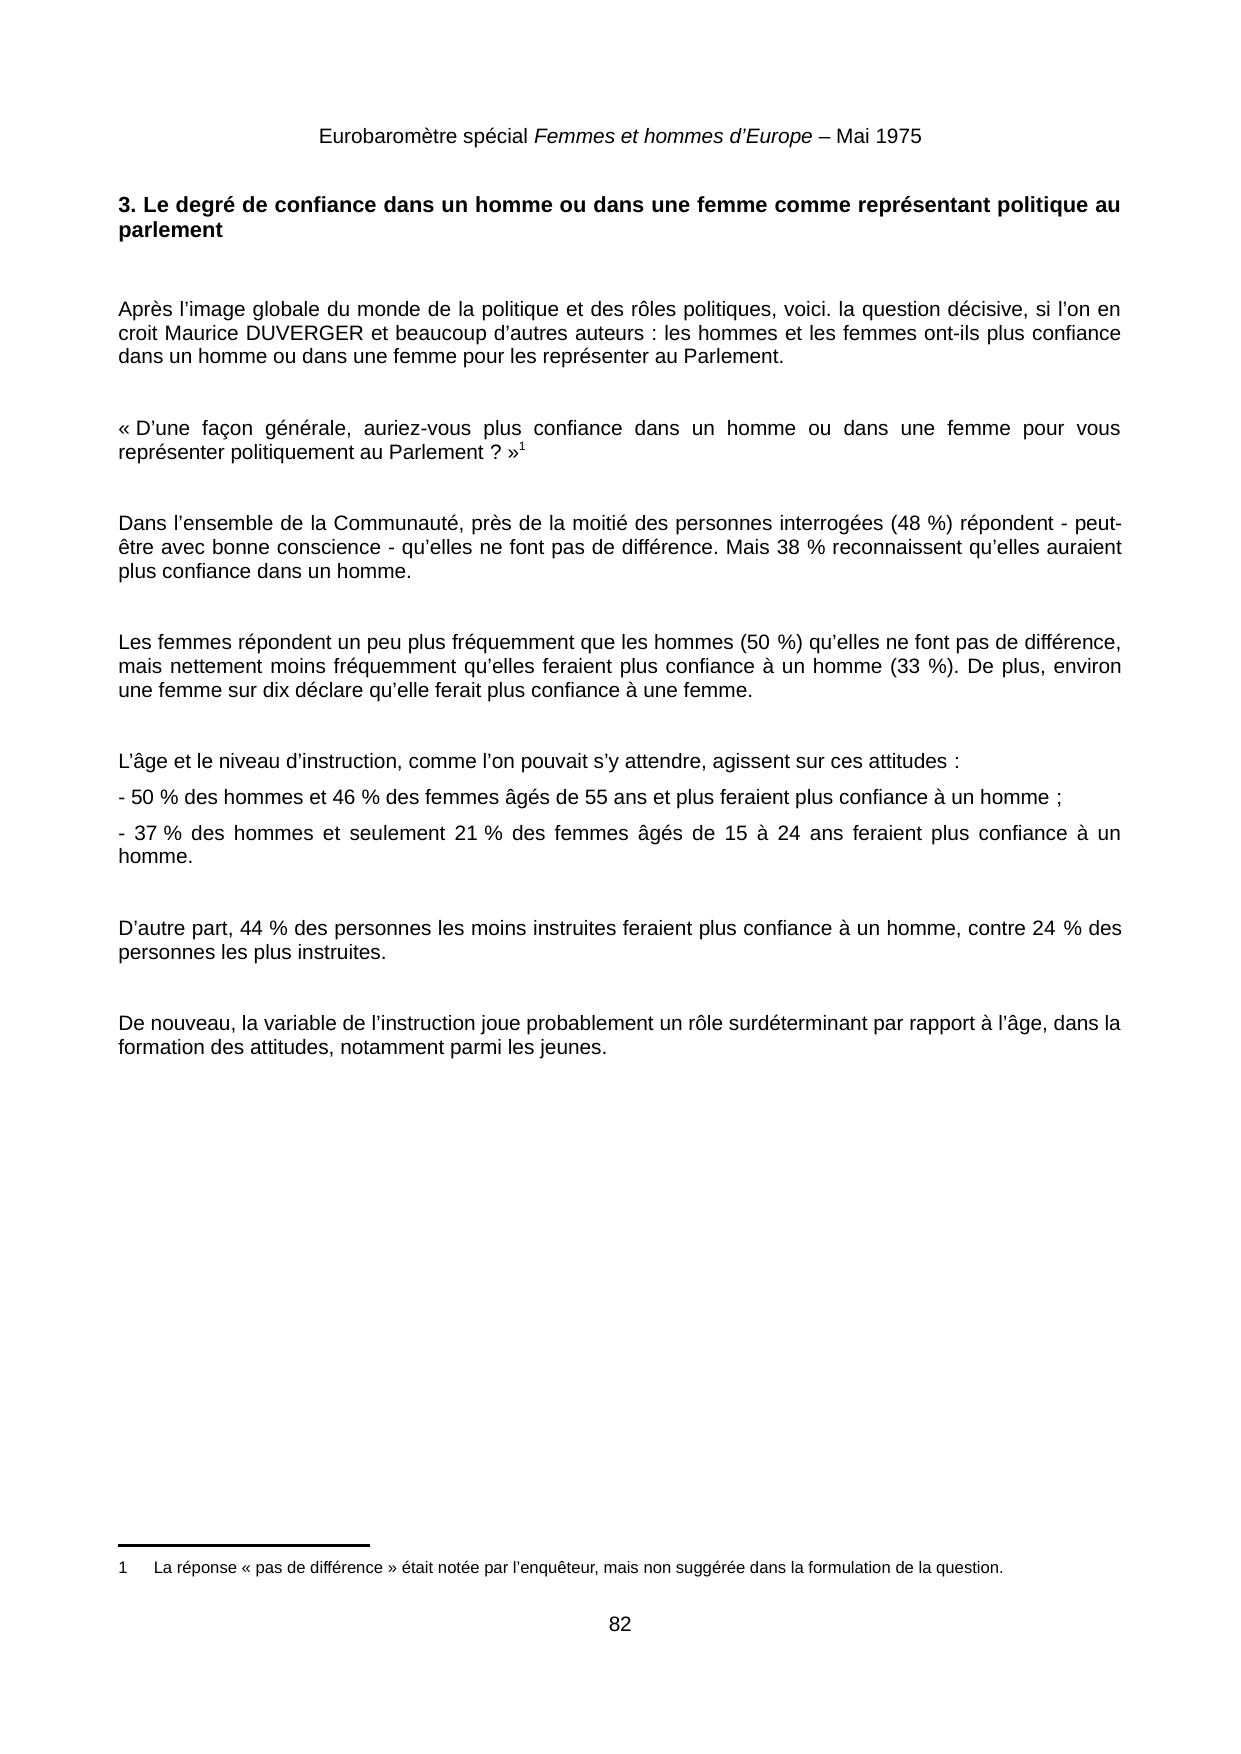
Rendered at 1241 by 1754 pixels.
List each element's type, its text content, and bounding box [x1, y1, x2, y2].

text - 50 % des hommes et 46 % des femmes âgés de 55 ans et plus feraient plus confiance à un homme ; [118, 785, 1122, 809]
text « D’une façon générale, auriez-vous plus confiance dans un homme ou dans une femme pour vous représenter politiquement au Parlement ? » [118, 416, 1122, 463]
text D’autre part, 44 % des personnes les moins instruites feraient plus confiance à un homme, contre 24 % des personnes les plus instruites. [118, 916, 1122, 963]
text De nouveau, la variable de l’instruction joue probablement un rôle surdéterminant par rapport à l’âge, dans la formation des attitudes, notamment parmi les jeunes. [118, 1011, 1122, 1059]
text Dans l’ensemble de la Communauté, près de la moitié des personnes interrogées (48 %) répondent - peut-être avec bonne conscience - qu’elles ne font pas de différence. Mais 38 % reconnaissent qu’elles auraient plus confiance dans un homme. [118, 511, 1122, 583]
text Les femmes répondent un peu plus fréquemment que les hommes (50 %) qu’elles ne font pas de différence, mais nettement moins fréquemment qu’elles feraient plus confiance à un homme (33 %). De plus, environ une femme sur dix déclare qu’elle ferait plus confiance à une femme. [118, 630, 1122, 702]
text La réponse « pas de différence » était notée par l’enquêteur, mais non suggérée dans la formulation de la question. [118, 1557, 1122, 1577]
text L’âge et le niveau d’instruction, comme l’on pouvait s’y attendre, agissent sur ces attitudes : [118, 749, 1122, 773]
text - 37 % des hommes et seulement 21 % des femmes âgés de 15 à 24 ans feraient plus confiance à un homme. [118, 820, 1122, 868]
subtitle 3. Le degré de confiance dans un homme ou dans une femme comme représentant politique au parlement [118, 192, 1122, 242]
text Après l’image globale du monde de la politique et des rôles politiques, voici. la question décisive, si l’on en croit Maurice DUVERGER et beaucoup d’autres auteurs : les hommes et les femmes ont-ils plus confiance dans un homme ou dans une femme pour les représenter au Parlement. [118, 296, 1122, 368]
